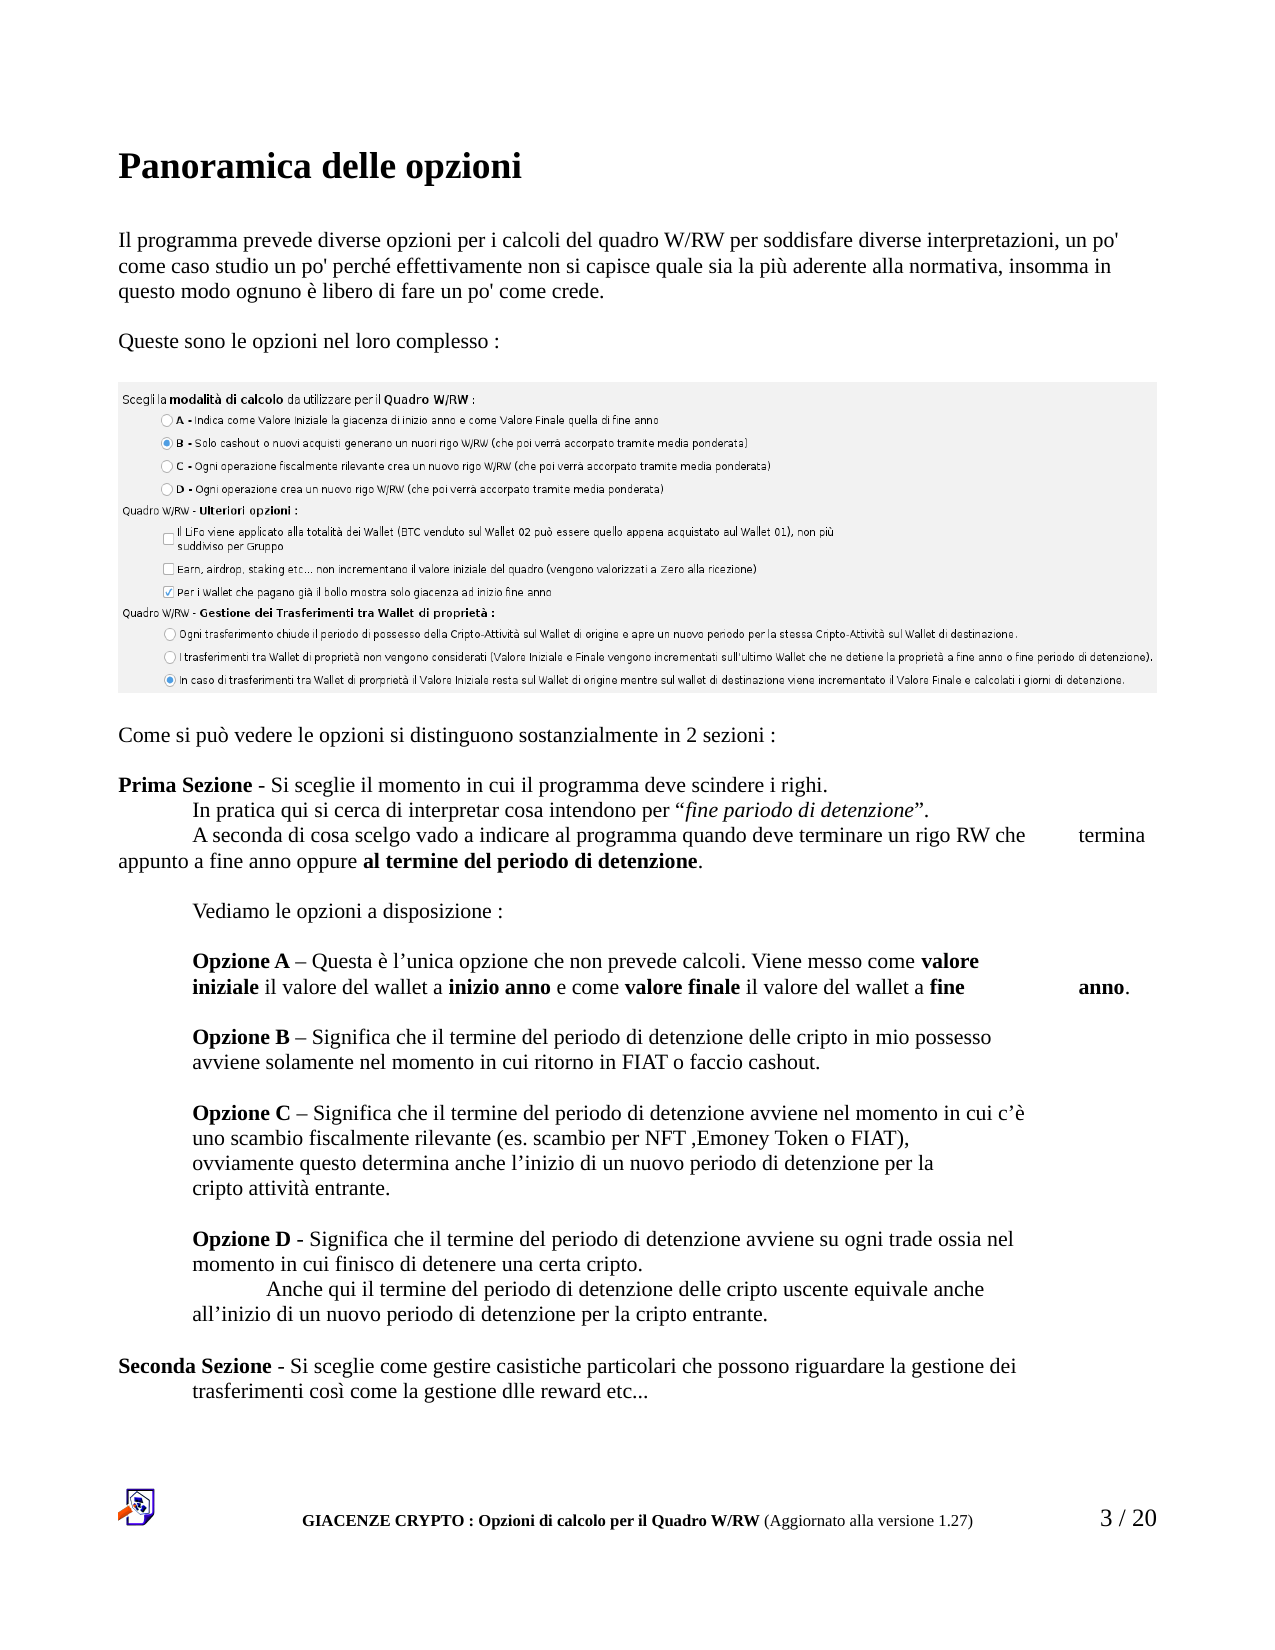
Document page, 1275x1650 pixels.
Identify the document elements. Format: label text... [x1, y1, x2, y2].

picture [118, 382, 1157, 693]
text Vediamo le opzioni a disposizione : [118, 898, 1157, 923]
text Come si può vedere le opzioni si distinguono sostanzialmente in 2 sezioni : [118, 722, 1157, 747]
text Il programma prevede diverse opzioni per i calcoli del quadro W/RW per soddisfare diverse interpretazioni, un po' come caso studio un po' perché effettivamente non si capisce quale sia la più aderente alla normativa, insomma in questo modo ognuno è libero di fare un po' come crede. [118, 227, 1157, 303]
text A seconda di cosa scelgo vado a indicare al programma quando deve terminare un rigo RW che termina appunto a fine anno oppure al termine del periodo di detenzione. [118, 822, 1157, 873]
text In pratica qui si cerca di interpretar cosa intendono per “fine pariodo di detenzione”. [118, 797, 1157, 822]
text Opzione A – Questa è l’unica opzione che non prevede calcoli. Viene messo come valore iniziale il valore del wallet a inizio anno e come valore finale il valore del wallet a fine anno. [118, 948, 1157, 999]
text Opzione C – Significa che il termine del periodo di detenzione avviene nel momento in cui c’è uno scambio fiscalmente rilevante (es. scambio per NFT ,Emoney Token o FIAT), ovviamente questo determina anche l’inizio di un nuovo periodo di detenzione per la cripto attività entrante. [118, 1100, 1157, 1201]
text Opzione B – Significa che il termine del periodo di detenzione delle cripto in mio possesso avviene solamente nel momento in cui ritorno in FIAT o faccio cashout. [118, 1024, 1157, 1074]
subtitle Panoramica delle opzioni [118, 143, 1157, 186]
text Anche qui il termine del periodo di detenzione delle cripto uscente equivale anche all’inizio di un nuovo periodo di detenzione per la cripto entrante. [118, 1276, 1157, 1327]
text Opzione D - Significa che il termine del periodo di detenzione avviene su ogni trade ossia nel momento in cui finisco di detenere una certa cripto. [118, 1226, 1157, 1276]
text Prima Sezione - Si sceglie il momento in cui il programma deve scindere i righi. [118, 772, 1157, 797]
text Seconda Sezione - Si sceglie come gestire casistiche particolari che possono riguardare la gestione dei trasferimenti così come la gestione dlle reward etc... [118, 1353, 1157, 1403]
text Queste sono le opzioni nel loro complesso : [118, 328, 1157, 353]
picture [118, 1488, 155, 1526]
